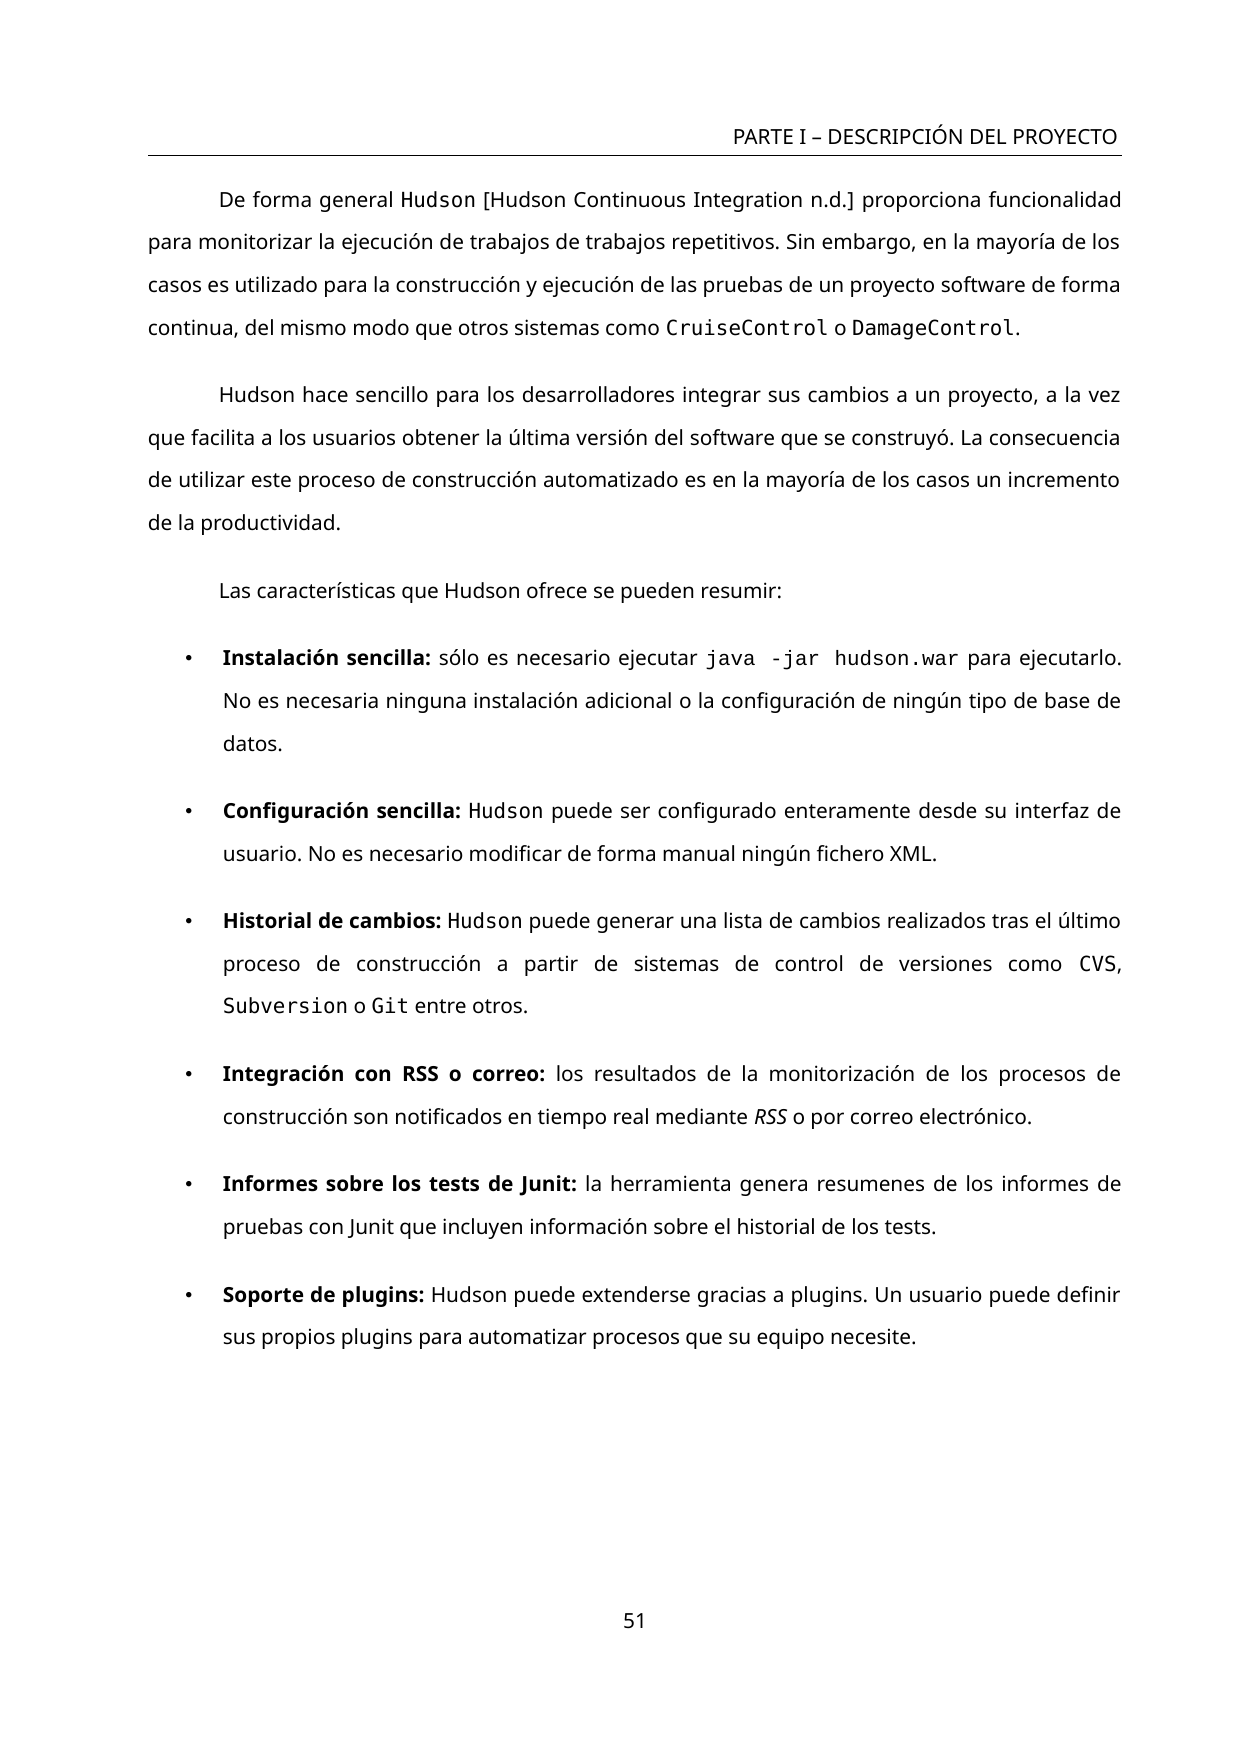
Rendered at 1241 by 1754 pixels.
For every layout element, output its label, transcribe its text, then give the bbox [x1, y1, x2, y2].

list Informes sobre los tests de Junit: la herramienta genera resumenes de los informes de pruebas con Junit que incluyen información sobre el historial de los tests. [185, 1169, 1122, 1241]
list Integración con RSS o correo: los resultados de la monitorización de los procesos de construcción son notificados en tiempo real mediante RSS o por correo electrónico. [185, 1059, 1122, 1130]
list Soporte de plugins: Hudson puede extenderse gracias a plugins. Un usuario puede definir sus propios plugins para automatizar procesos que su equipo necesite. [185, 1280, 1122, 1351]
text De forma general Hudson [Hudson Continuous Integration n.d.] proporciona funcionalidad para monitorizar la ejecución de trabajos de trabajos repetitivos. Sin embargo, en la mayoría de los casos es utilizado para la construcción y ejecución de las pruebas de un proyecto software de forma continua, del mismo modo que otros sistemas como CruiseControl o DamageControl. [148, 185, 1122, 341]
list Instalación sencilla: sólo es necesario ejecutar java -jar hudson.war para ejecutarlo. No es necesaria ninguna instalación adicional o la configuración de ningún tipo de base de datos. [185, 643, 1122, 757]
list Historial de cambios: Hudson puede generar una lista de cambios realizados tras el último proceso de construcción a partir de sistemas de control de versiones como CVS, Subversion o Git entre otros. [185, 906, 1122, 1020]
list Configuración sencilla: Hudson puede ser configurado enteramente desde su interfaz de usuario. No es necesario modificar de forma manual ningún fichero XML. [185, 796, 1122, 867]
text Las características que Hudson ofrece se pueden resumir: [148, 576, 1122, 604]
text Hudson hace sencillo para los desarrolladores integrar sus cambios a un proyecto, a la vez que facilita a los usuarios obtener la última versión del software que se construyó. La consecuencia de utilizar este proceso de construcción automatizado es en la mayoría de los casos un incremento de la productividad. [148, 380, 1122, 537]
